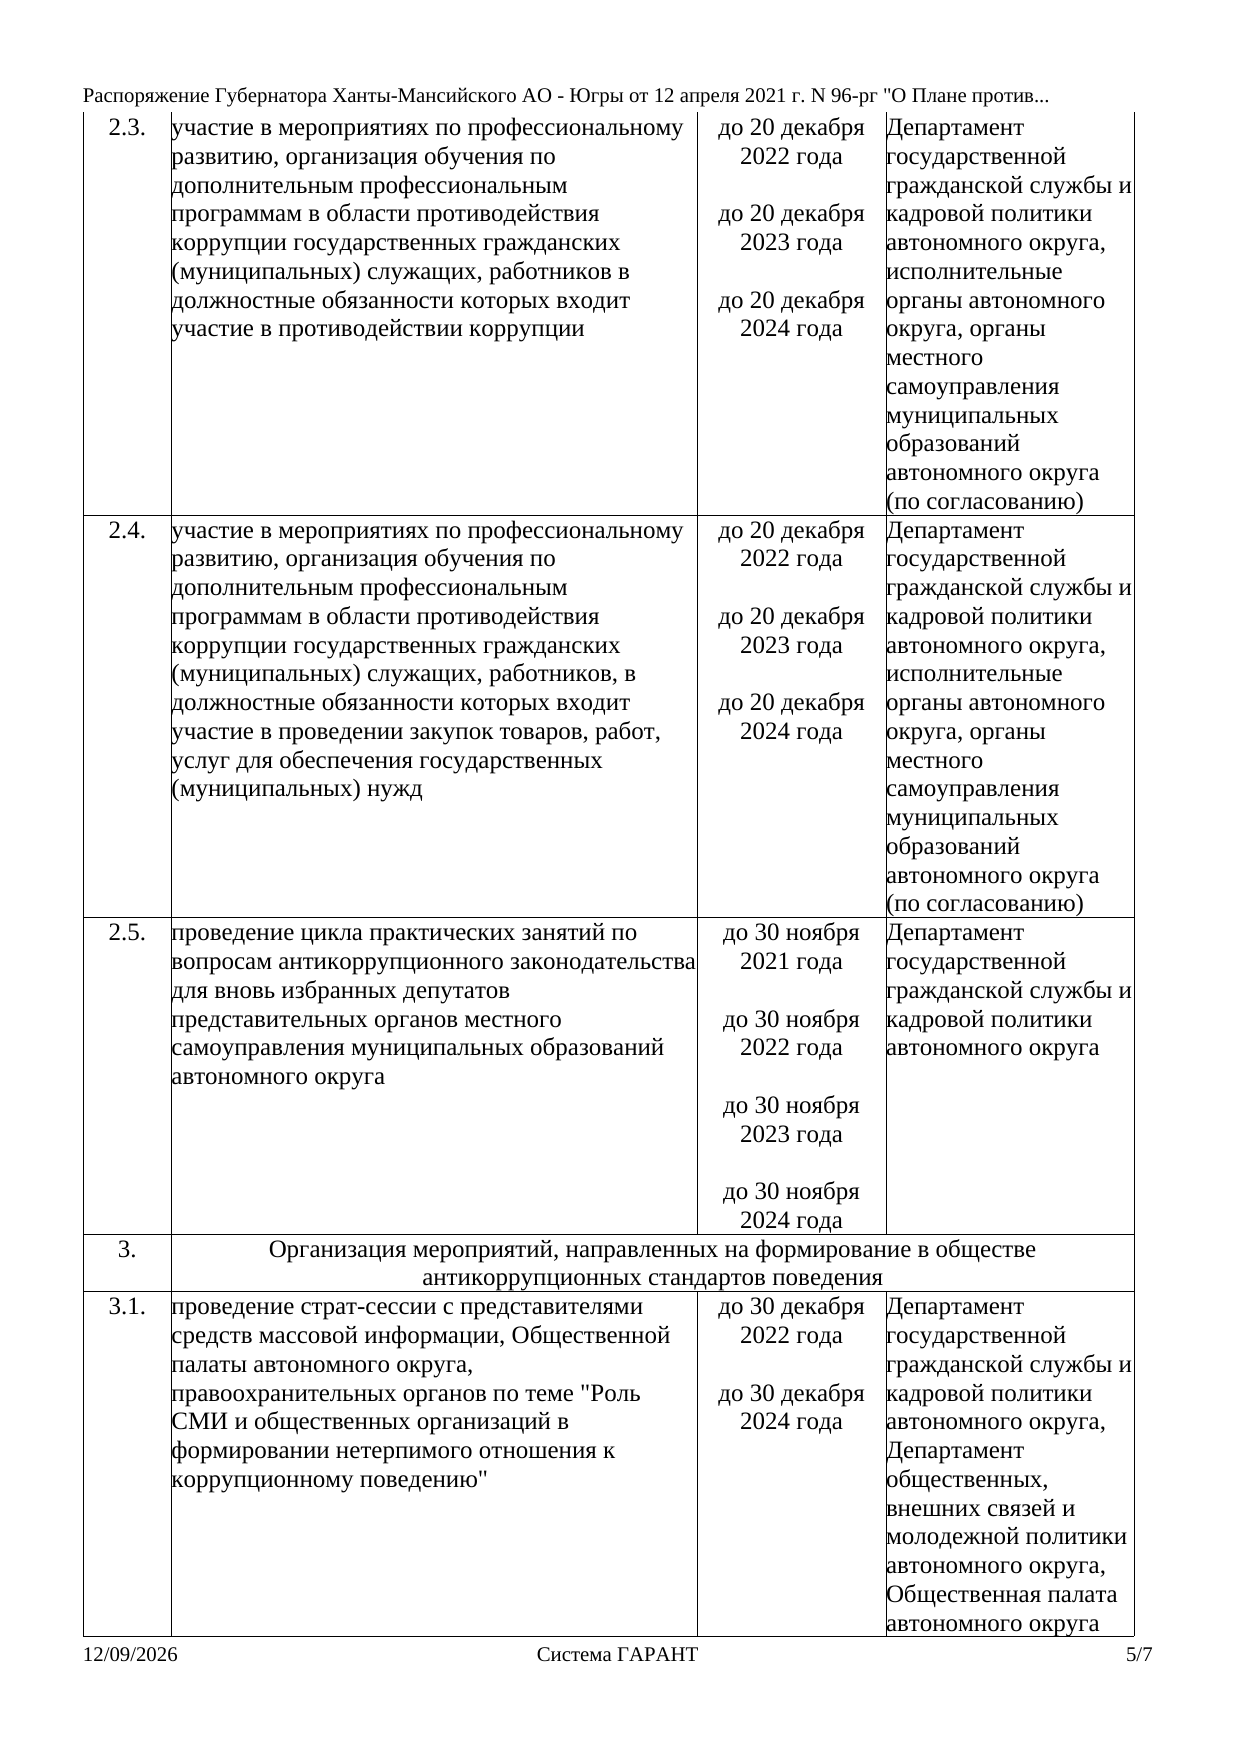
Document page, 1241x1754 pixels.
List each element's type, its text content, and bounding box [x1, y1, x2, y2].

table_cell 2.4. [84, 516, 171, 917]
table_cell Организация мероприятий, направленных на формирование в обществе антикоррупционных стандартов поведения [172, 1235, 1134, 1291]
table_cell до 30 ноября 2021 года до 30 ноября 2022 года до 30 ноября 2023 года до 30 ноября 2024 года [698, 918, 886, 1234]
table_cell 2.5. [84, 918, 171, 1234]
table_cell Департамент государственной гражданской службы и кадровой политики автономного округа, исполнительные органы автономного округа, органы местного самоуправления муниципальных образований автономного округа (по согласованию) [887, 112, 1134, 515]
table_cell 2.3. [84, 112, 171, 515]
table_cell участие в мероприятиях по профессиональному развитию, организация обучения по дополнительным профессиональным программам в области противодействия коррупции государственных гражданских (муниципальных) служащих, работников, в должностные обязанности которых входит участие в проведении закупок товаров, работ, услуг для обеспечения государственных (муниципальных) нужд [172, 516, 697, 917]
table_cell до 30 декабря 2022 года до 30 декабря 2024 года [698, 1292, 886, 1636]
table_cell Департамент государственной гражданской службы и кадровой политики автономного округа, Департамент общественных, внешних связей и молодежной политики автономного округа, Общественная палата автономного округа [887, 1292, 1134, 1636]
table_cell участие в мероприятиях по профессиональному развитию, организация обучения по дополнительным профессиональным программам в области противодействия коррупции государственных гражданских (муниципальных) служащих, работников в должностные обязанности которых входит участие в противодействии коррупции [172, 112, 697, 515]
table_cell 3. [84, 1235, 171, 1291]
table_cell Департамент государственной гражданской службы и кадровой политики автономного округа, исполнительные органы автономного округа, органы местного самоуправления муниципальных образований автономного округа (по согласованию) [887, 516, 1134, 917]
table_cell проведение цикла практических занятий по вопросам антикоррупционного законодательства для вновь избранных депутатов представительных органов местного самоуправления муниципальных образований автономного округа [172, 918, 697, 1234]
table_cell до 20 декабря 2022 года до 20 декабря 2023 года до 20 декабря 2024 года [698, 112, 886, 515]
table_cell Департамент государственной гражданской службы и кадровой политики автономного округа [887, 918, 1134, 1234]
table_cell проведение страт-сессии с представителями средств массовой информации, Общественной палаты автономного округа, правоохранительных органов по теме "Роль СМИ и общественных организаций в формировании нетерпимого отношения к коррупционному поведению" [172, 1292, 697, 1636]
table_cell до 20 декабря 2022 года до 20 декабря 2023 года до 20 декабря 2024 года [698, 516, 886, 917]
table_cell 3.1. [84, 1292, 171, 1636]
